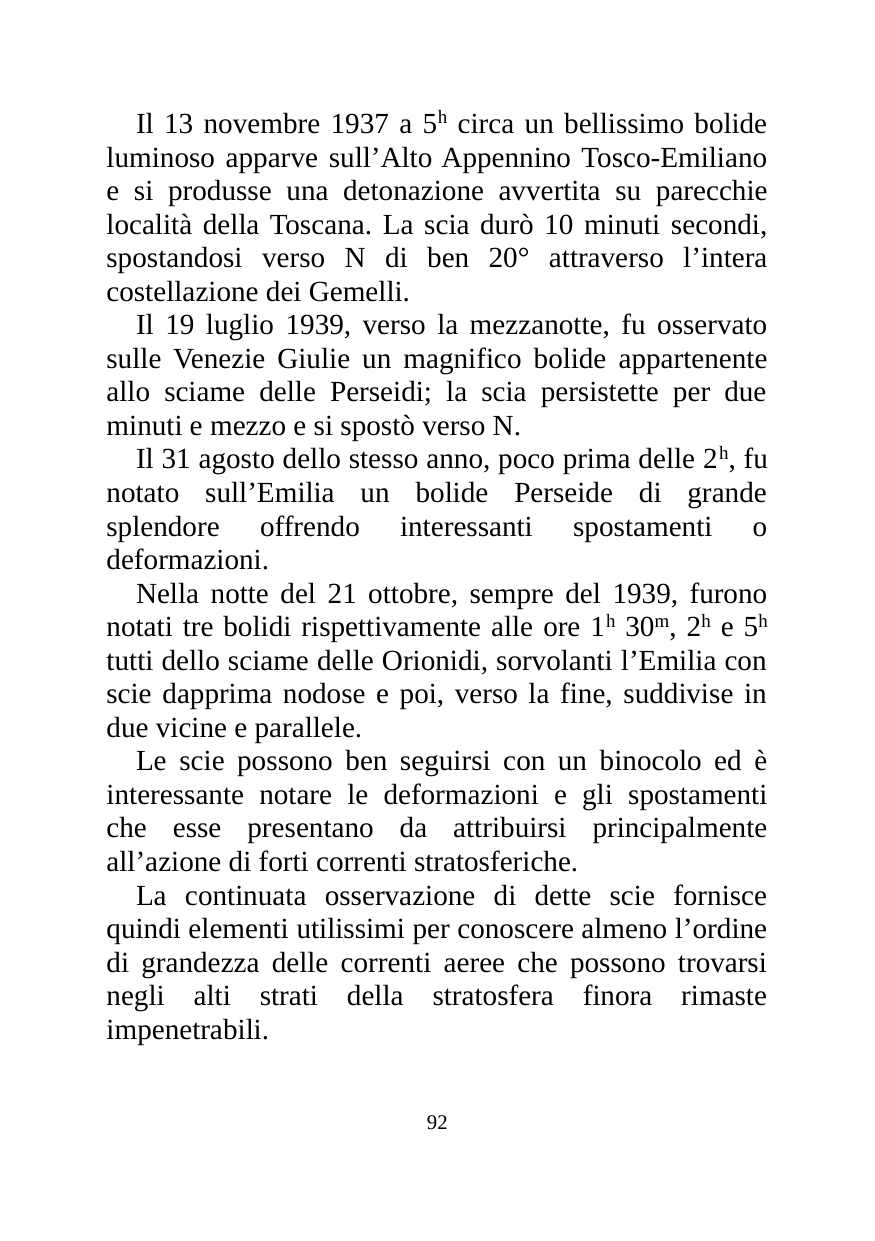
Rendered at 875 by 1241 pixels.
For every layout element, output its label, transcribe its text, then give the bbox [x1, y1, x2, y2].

text Il 19 luglio 1939, verso la mezzanotte, fu osservato sulle Venezie Giulie un magnifico bolide appartenente allo sciame delle Perseidi; la scia persistette per due minuti e mezzo e si spostò verso N. [106, 307, 768, 442]
text Nella notte del 21 ottobre, sempre del 1939, furono notati tre bolidi rispettivamente alle ore 1h 30m, 2h e 5h tutti dello sciame delle Orionidi, sorvolanti l’Emilia con scie dapprima nodose e poi, verso la fine, suddivise in due vicine e parallele. [106, 576, 768, 743]
text Il 13 novembre 1937 a 5h circa un bellissimo bolide luminoso apparve sull’Alto Appennino Tosco-Emiliano e si produsse una detonazione avvertita su parecchie località della Toscana. La scia durò 10 minuti secondi, spostandosi verso N di ben 20° attraverso l’intera costellazione dei Gemelli. [106, 106, 768, 307]
text Il 31 agosto dello stesso anno, poco prima delle 2h, fu notato sull’Emilia un bolide Perseide di grande splendore offrendo interessanti spostamenti o deformazioni. [106, 442, 768, 576]
text Le scie possono ben seguirsi con un binocolo ed è interessante notare le deformazioni e gli spostamenti che esse presentano da attribuirsi principalmente all’azione di forti correnti stratosferiche. [106, 743, 768, 878]
text La continuata osservazione di dette scie fornisce quindi elementi utilissimi per conoscere almeno l’ordine di grandezza delle correnti aeree che possono trovarsi negli alti strati della stratosfera finora rimaste impenetrabili. [106, 878, 768, 1045]
